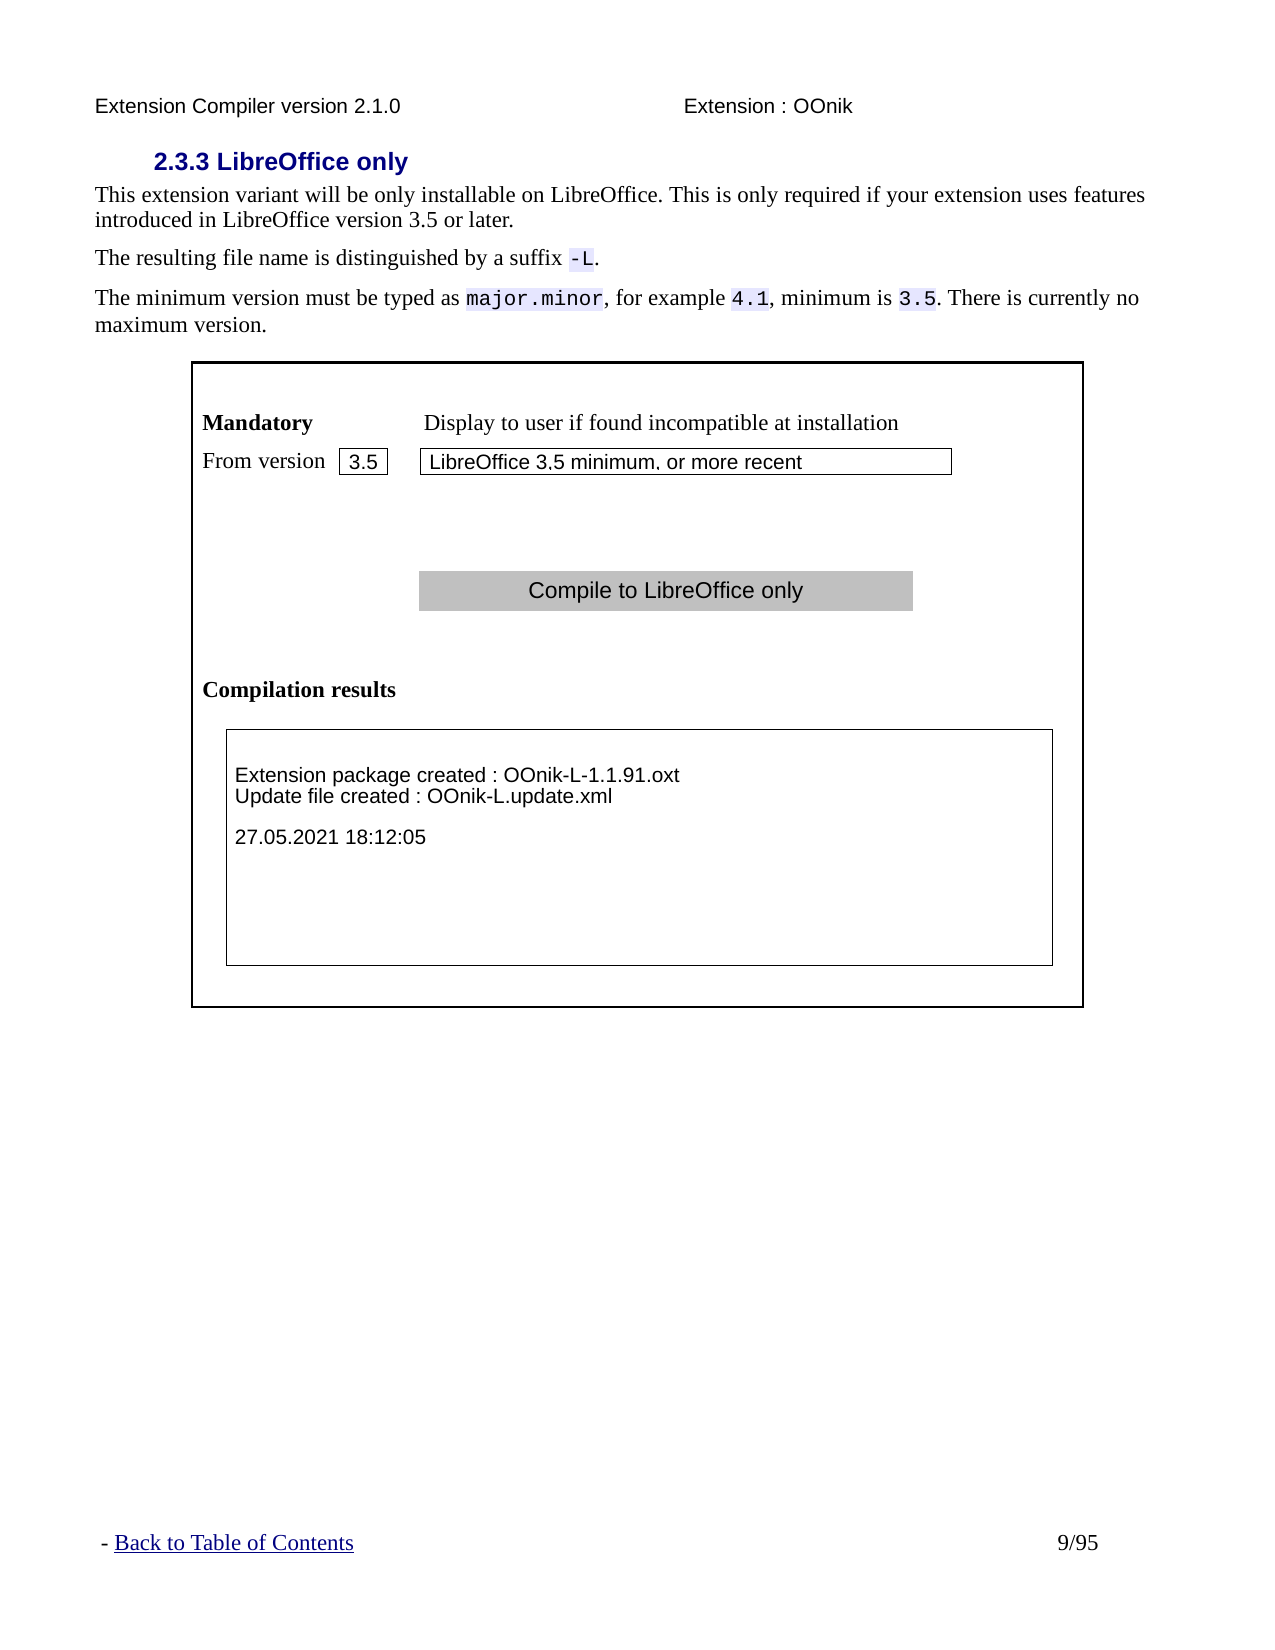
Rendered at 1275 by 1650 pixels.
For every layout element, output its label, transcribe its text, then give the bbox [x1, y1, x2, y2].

text Mandatory Display to user if found incompatible at installation [202, 410, 1073, 436]
text [952, 448, 1073, 474]
text Compilation results [202, 676, 1073, 702]
text This extension variant will be only installable on LibreOffice. This is only required if your extension uses features introduced in LibreOffice version 3.5 or later. [94, 181, 1181, 232]
subtitle LibreOffice only [153, 147, 1181, 176]
text The minimum version must be typed as major.minor, for example 4.1, minimum is 3.5. There is currently no maximum version. [94, 284, 1181, 337]
text [388, 448, 420, 474]
text The resulting file name is distinguished by a suffix -L. [94, 245, 1181, 272]
text From version [202, 448, 339, 474]
